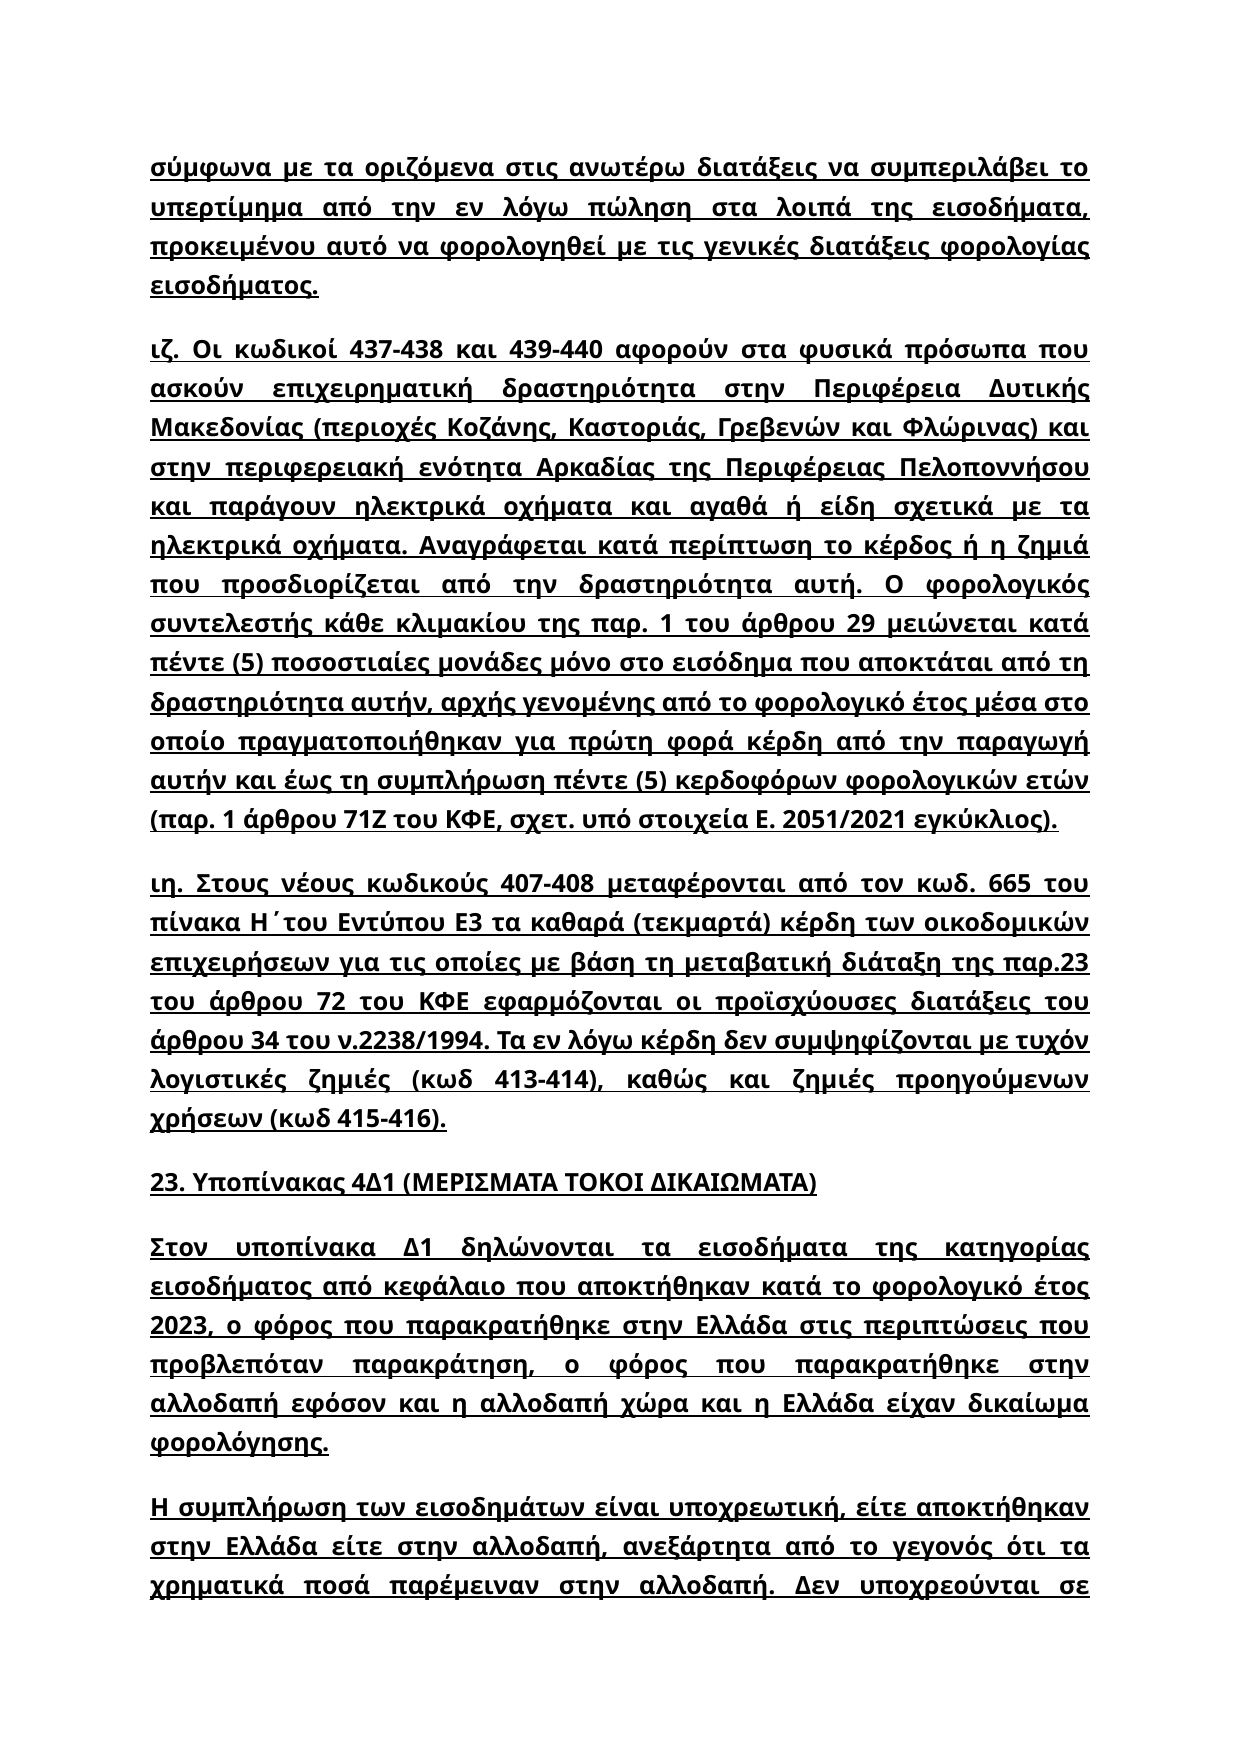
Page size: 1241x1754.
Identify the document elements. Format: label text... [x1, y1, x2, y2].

text δραστηριότητα αυτήν, αρχής γενομένης από το φορολογικό έτος μέσα στο [150, 676, 1090, 713]
text λογιστικές ζημιές (κωδ 413-414), καθώς και ζημιές προηγούμενων [150, 1053, 1090, 1091]
text συντελεστής κάθε κλιμακίου της παρ. 1 του άρθρου 29 μειώνεται κατά [150, 597, 1090, 635]
text υπερτίμημα από την εν λόγω πώληση στα λοιπά της εισοδήματα, [150, 181, 1090, 218]
text ιζ. Οι κωδικοί 437-438 και 439-440 αφορούν στα φυσικά πρόσωπα που [150, 332, 1090, 361]
text επιχειρήσεων για τις οποίες με βάση τη μεταβατική διάταξη της παρ.23 [150, 936, 1090, 973]
text στην περιφερειακή ενότητα Αρκαδίας της Περιφέρειας Πελοποννήσου [150, 441, 1090, 478]
text Στον υποπίνακα Δ1 δηλώνονται τα εισοδήματα της κατηγορίας [150, 1229, 1090, 1258]
text αυτήν και έως τη συμπλήρωση πέντε (5) κερδοφόρων φορολογικών ετών [150, 754, 1090, 791]
text 2023, ο φόρος που παρακρατήθηκε στην Ελλάδα στις περιπτώσεις που [150, 1299, 1090, 1336]
text ασκούν επιχειρηματική δραστηριότητα στην Περιφέρεια Δυτικής [150, 362, 1090, 400]
text πίνακα Η΄του Εντύπου Ε3 τα καθαρά (τεκμαρτά) κέρδη των οικοδομικών [150, 897, 1090, 934]
text πέντε (5) ποσοστιαίες μονάδες μόνο στο εισόδημα που αποκτάται από τη [150, 637, 1090, 674]
text στην Ελλάδα είτε στην αλλοδαπή, ανεξάρτητα από το γεγονός ότι τα [150, 1520, 1090, 1557]
text προβλεπόταν παρακράτηση, ο φόρος που παρακρατήθηκε στην [150, 1338, 1090, 1376]
text σύμφωνα με τα οριζόμενα στις ανωτέρω διατάξεις να συμπεριλάβει το [150, 150, 1090, 179]
text του άρθρου 72 του ΚΦΕ εφαρμόζονται οι προϊσχύουσες διατάξεις του [150, 975, 1090, 1012]
text χρηματικά ποσά παρέμειναν στην αλλοδαπή. Δεν υποχρεούνται σε [150, 1559, 1090, 1596]
text χρήσεων (κωδ 415-416). [150, 1092, 1090, 1135]
text ηλεκτρικά οχήματα. Αναγράφεται κατά περίπτωση το κέρδος ή η ζημιά [150, 519, 1090, 556]
text (παρ. 1 άρθρου 71Ζ του ΚΦΕ, σχετ. υπό στοιχεία Ε. 2051/2021 εγκύκλιος). [150, 793, 1090, 836]
text εισοδήματος. [150, 259, 1090, 302]
text εισοδήματος από κεφάλαιο που αποκτήθηκαν κατά το φορολογικό έτος [150, 1260, 1090, 1297]
text αλλοδαπή εφόσον και η αλλοδαπή χώρα και η Ελλάδα είχαν δικαίωμα [150, 1377, 1090, 1415]
text που προσδιορίζεται από την δραστηριότητα αυτή. Ο φορολογικός [150, 558, 1090, 596]
text άρθρου 34 του ν.2238/1994. Τα εν λόγω κέρδη δεν συμψηφίζονται με τυχόν [150, 1014, 1090, 1051]
text φορολόγησης. [150, 1417, 1090, 1459]
text Η συμπλήρωση των εισοδημάτων είναι υποχρεωτική, είτε αποκτήθηκαν [150, 1489, 1090, 1518]
text προκειμένου αυτό να φορολογηθεί με τις γενικές διατάξεις φορολογίας [150, 220, 1090, 257]
text 23. Υποπίνακας 4Δ1 (ΜΕΡΙΣΜΑΤΑ ΤΟΚΟΙ ΔΙΚΑΙΩΜΑΤΑ) [150, 1165, 1090, 1199]
text ιη. Στους νέους κωδικούς 407-408 μεταφέρονται από τον κωδ. 665 του [150, 866, 1090, 895]
text Μακεδονίας (περιοχές Κοζάνης, Καστοριάς, Γρεβενών και Φλώρινας) και [150, 402, 1090, 439]
text οποίο πραγματοποιήθηκαν για πρώτη φορά κέρδη από την παραγωγή [150, 715, 1090, 752]
text και παράγουν ηλεκτρικά οχήματα και αγαθά ή είδη σχετικά με τα [150, 480, 1090, 517]
